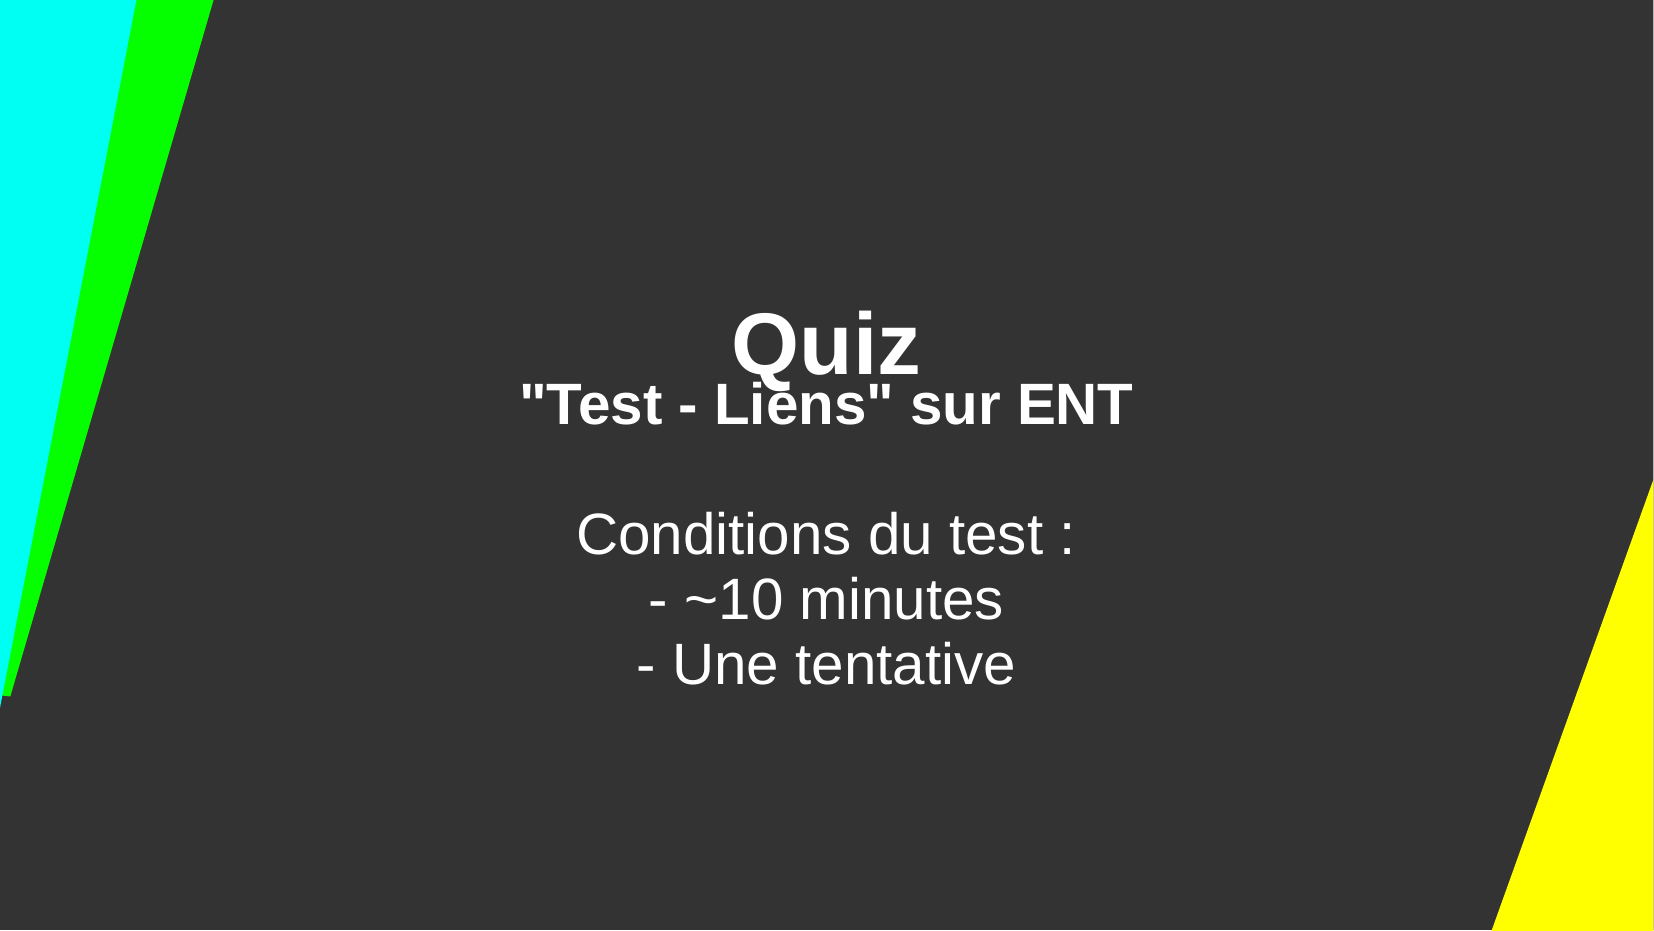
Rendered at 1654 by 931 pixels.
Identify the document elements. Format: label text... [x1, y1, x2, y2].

title "Test - Liens" sur ENT Conditions du test : - ~10 minutes - Une tentative [31, 371, 1622, 697]
title Quiz [66, 295, 1622, 371]
text_box [0, 0, 214, 708]
text_box [1491, 477, 1654, 931]
